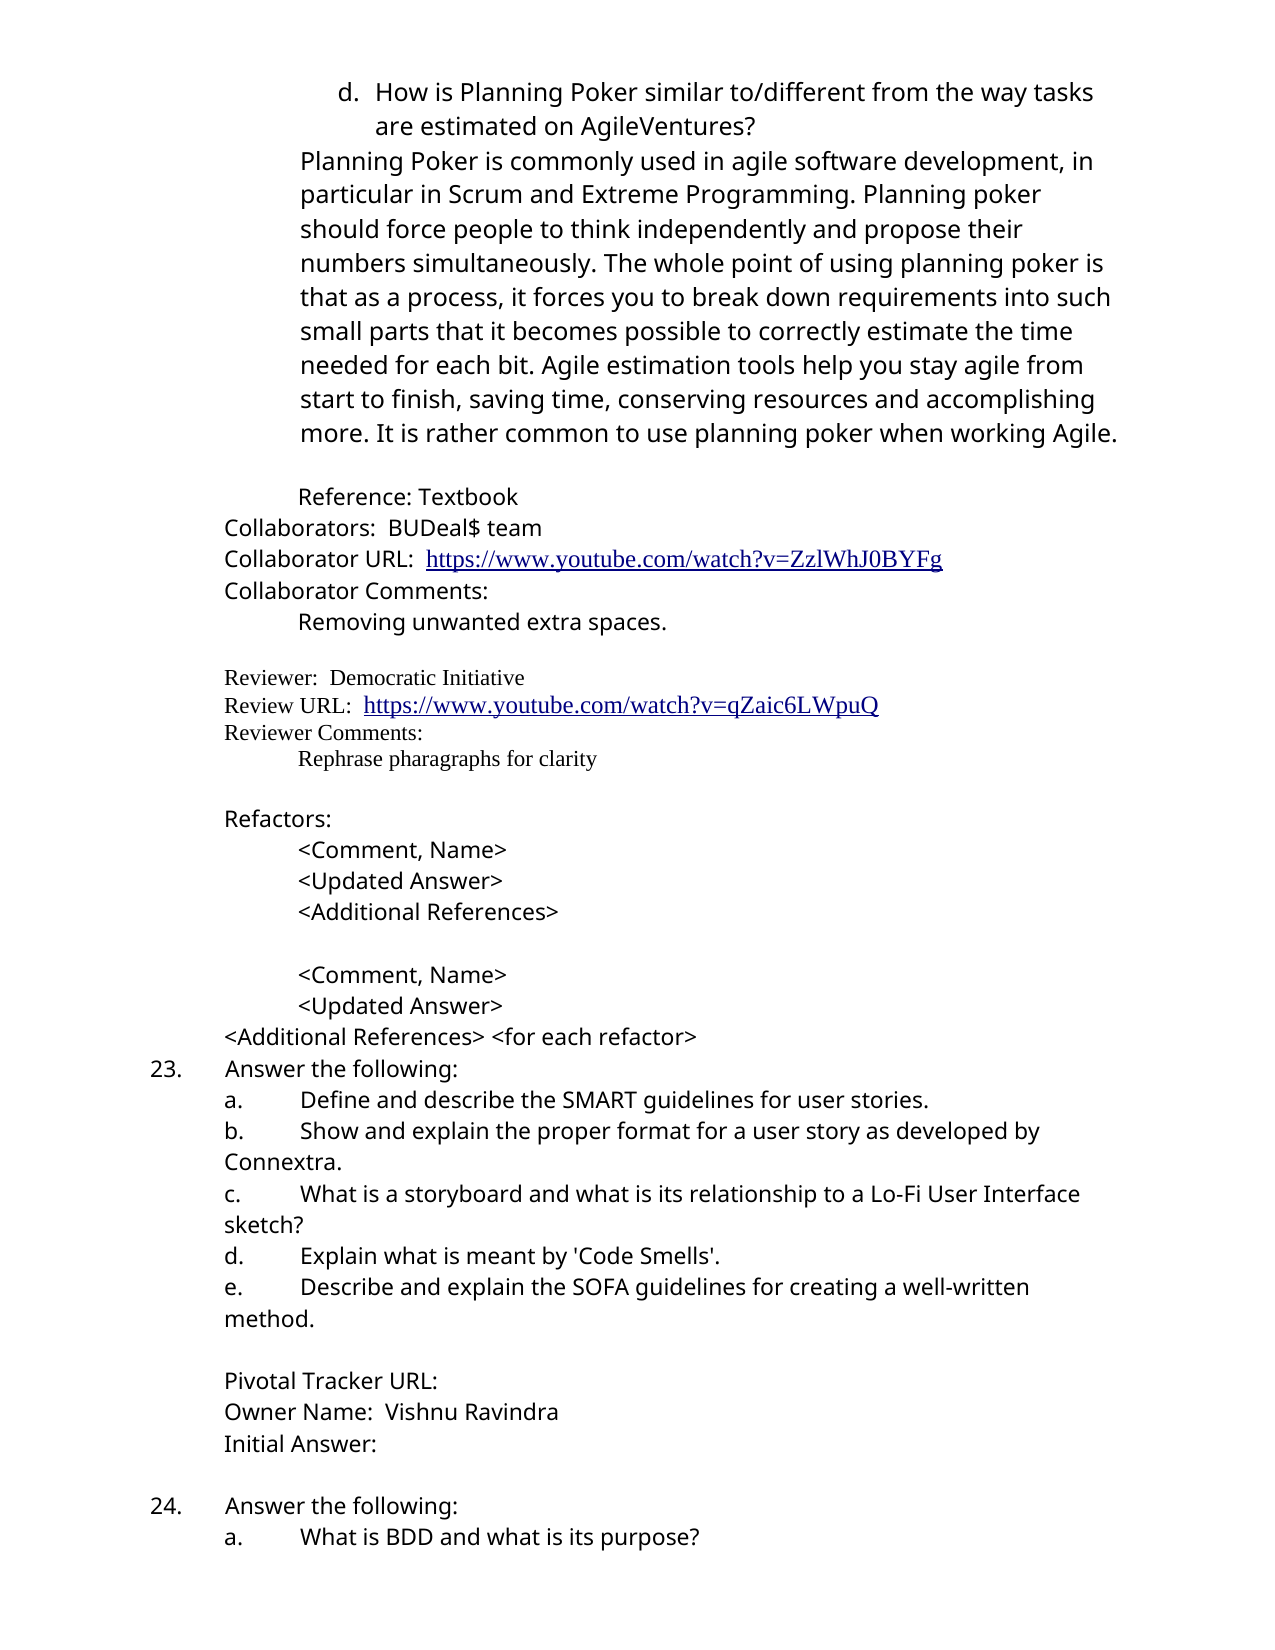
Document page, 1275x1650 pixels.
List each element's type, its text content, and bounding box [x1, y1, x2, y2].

text Pivotal Tracker URL: [224, 1365, 1125, 1396]
text Collaborator URL: https://www.youtube.com/watch?v=ZzlWhJ0BYFg [224, 543, 1125, 575]
text <Comment, Name> [298, 834, 1125, 865]
list How is Planning Poker similar to/different from the way tasks are estimated on AgileVentures? [337, 75, 1125, 143]
text Collaborators: BUDeal$ team [224, 512, 1125, 543]
text e. Describe and explain the SOFA guidelines for creating a well-written method. [224, 1271, 1125, 1334]
text 23. Answer the following: [150, 1053, 1125, 1084]
text Removing unwanted extra spaces. [298, 606, 1125, 637]
text 24. Answer the following: [150, 1490, 1125, 1521]
text <Comment, Name> [298, 959, 1125, 990]
text Initial Answer: [224, 1428, 1125, 1459]
text <Additional References> <for each refactor> [224, 1021, 1125, 1053]
text <Updated Answer> [298, 865, 1125, 896]
text Collaborator Comments: [224, 575, 1125, 606]
text <Additional References> [298, 896, 1125, 928]
text b. Show and explain the proper format for a user story as developed by Connextra. [224, 1115, 1125, 1178]
text Reviewer: Democratic Initiative [224, 663, 1125, 690]
text Reviewer Comments: [224, 719, 1125, 745]
list Planning Poker is commonly used in agile software development, in particular in Scrum and Extreme Programming. Planning poker should force people to think independently and propose their numbers simultaneously. The whole point of using planning poker is that as a process, it forces you to break down requirements into such small parts that it becomes possible to correctly estimate the time needed for each bit. Agile estimation tools help you stay agile from start to finish, saving time, conserving resources and accomplishing more. It is rather common to use planning poker when working Agile. [300, 143, 1125, 450]
text Review URL: https://www.youtube.com/watch?v=qZaic6LWpuQ [224, 690, 1125, 719]
text a. Define and describe the SMART guidelines for user stories. [224, 1084, 1125, 1115]
text a. What is BDD and what is its purpose? [224, 1521, 1125, 1553]
text d. Explain what is meant by 'Code Smells'. [224, 1240, 1125, 1271]
text Rephrase pharagraphs for clarity [298, 745, 1125, 771]
text <Updated Answer> [298, 990, 1125, 1021]
text Reference: Textbook [298, 481, 1125, 512]
text c. What is a storyboard and what is its relationship to a Lo-Fi User Interface sketch? [224, 1178, 1125, 1240]
text Owner Name: Vishnu Ravindra [224, 1396, 1125, 1428]
text Refactors: [224, 803, 1125, 834]
